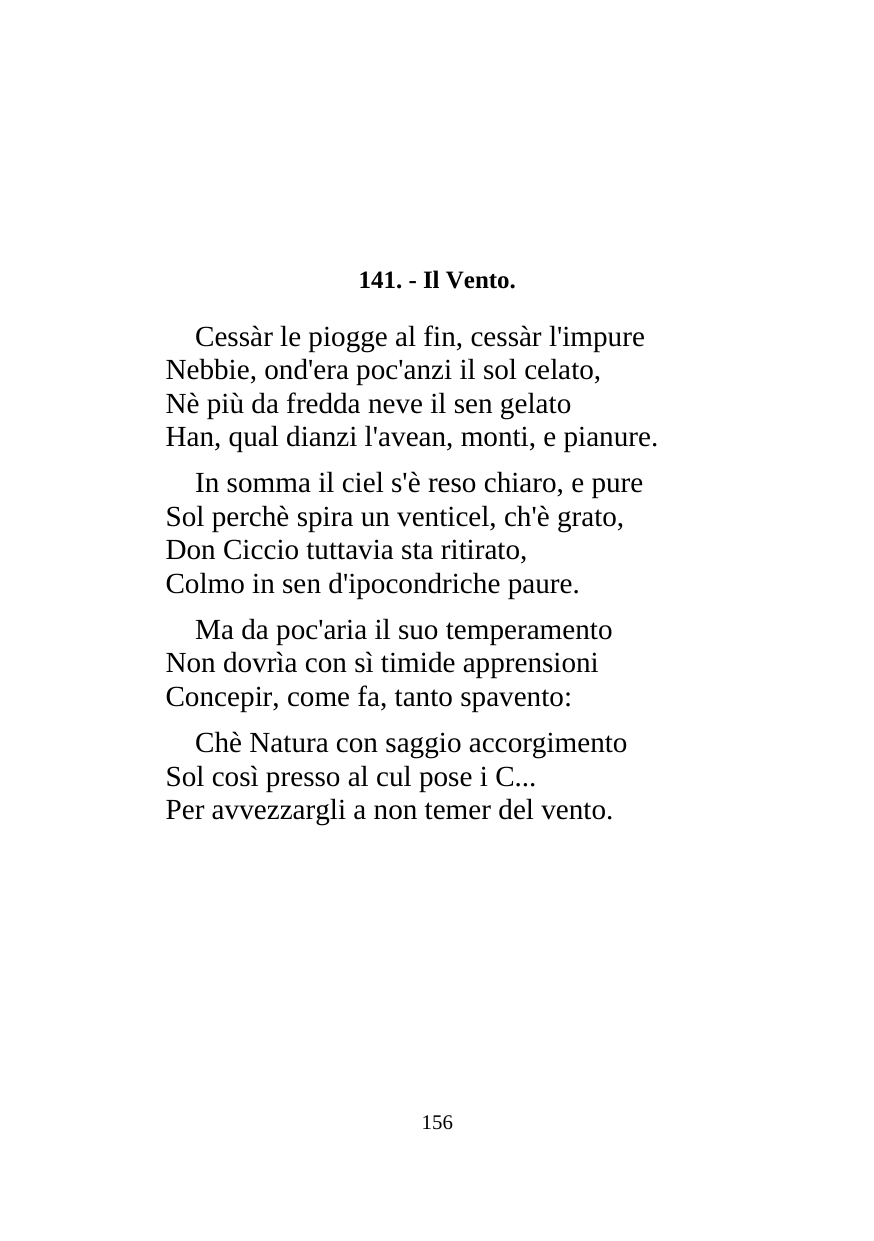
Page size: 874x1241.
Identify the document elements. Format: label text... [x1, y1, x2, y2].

text In somma il ciel s'è reso chiaro, e pure Sol perchè spira un venticel, ch'è grato, Don Ciccio tuttavia sta ritirato, Colmo in sen d'ipocondriche paure. [165, 465, 768, 599]
text Chè Natura con saggio accorgimento Sol così presso al cul pose i C... Per avvezzargli a non temer del vento. [165, 725, 768, 826]
text Cessàr le piogge al fin, cessàr l'impure Nebbie, ond'era poc'anzi il sol celato, Nè più da fredda neve il sen gelato Han, qual dianzi l'avean, monti, e pianure. [165, 319, 768, 453]
text Ma da poc'aria il suo temperamento Non dovrìa con sì timide apprensioni Concepir, come fa, tanto spavento: [165, 612, 768, 713]
text 141. - Il Vento. [106, 265, 768, 294]
